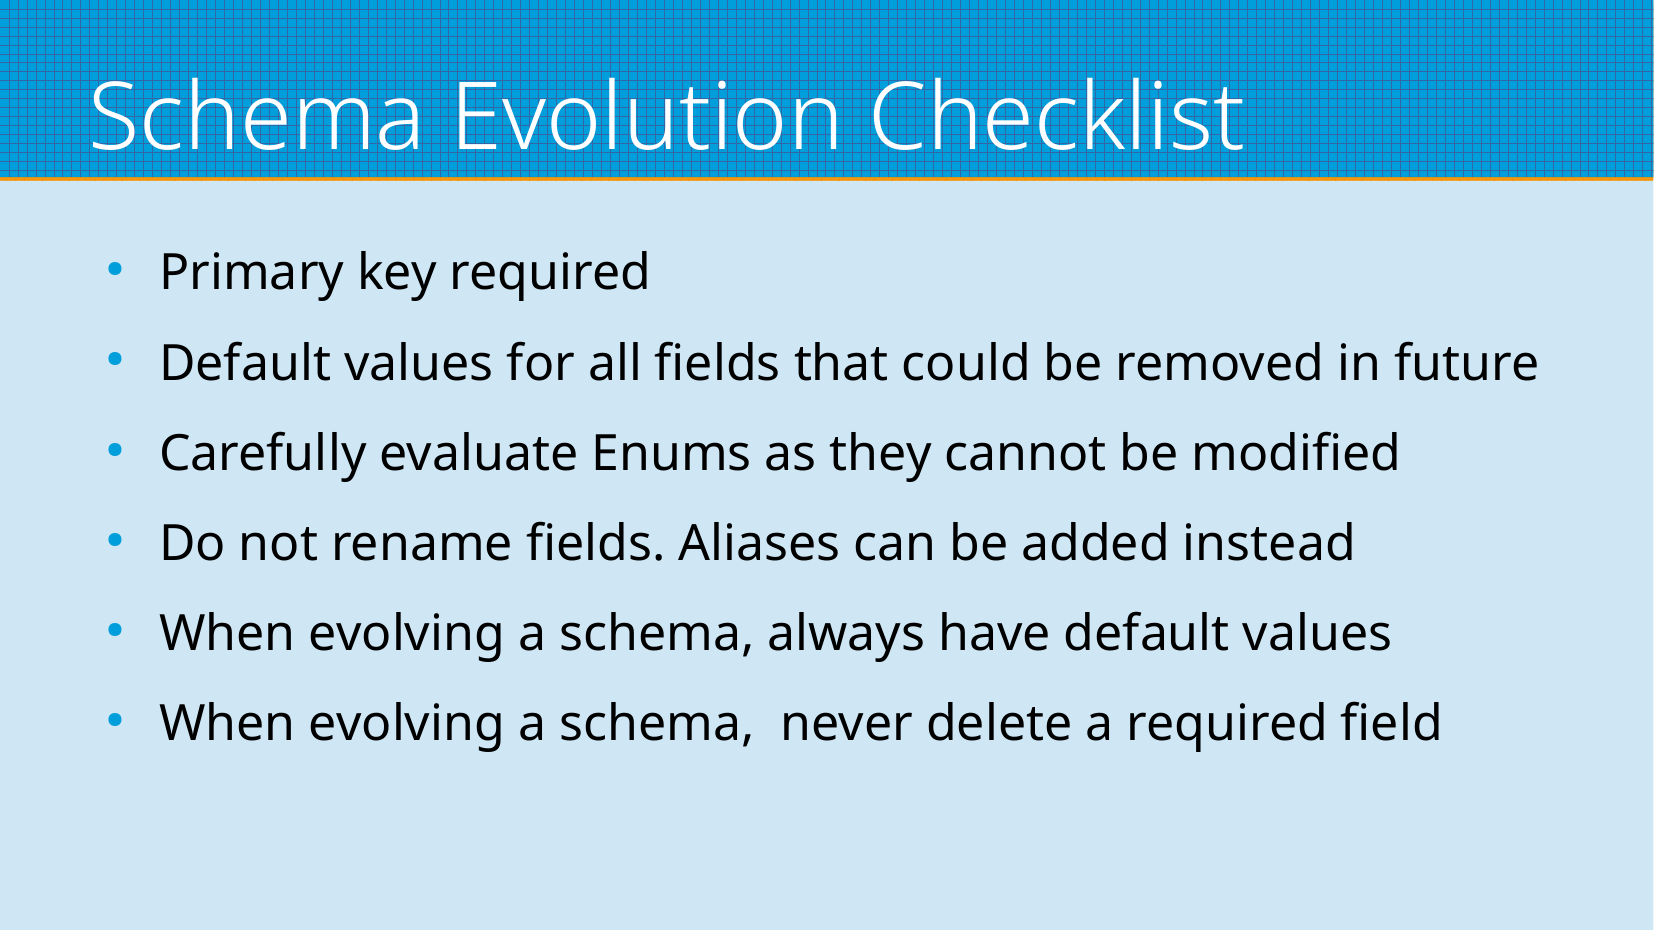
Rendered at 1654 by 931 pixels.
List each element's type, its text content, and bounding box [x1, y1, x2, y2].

title Schema Evolution Checklist [88, 14, 1565, 178]
list Primary key required Default values for all fields that could be removed in future Carefully evaluate Enums as they cannot be modified Do not rename fields. Aliases can be added instead When evolving a schema, always have default values When evolving a schema, never delete a required field [88, 236, 1565, 813]
